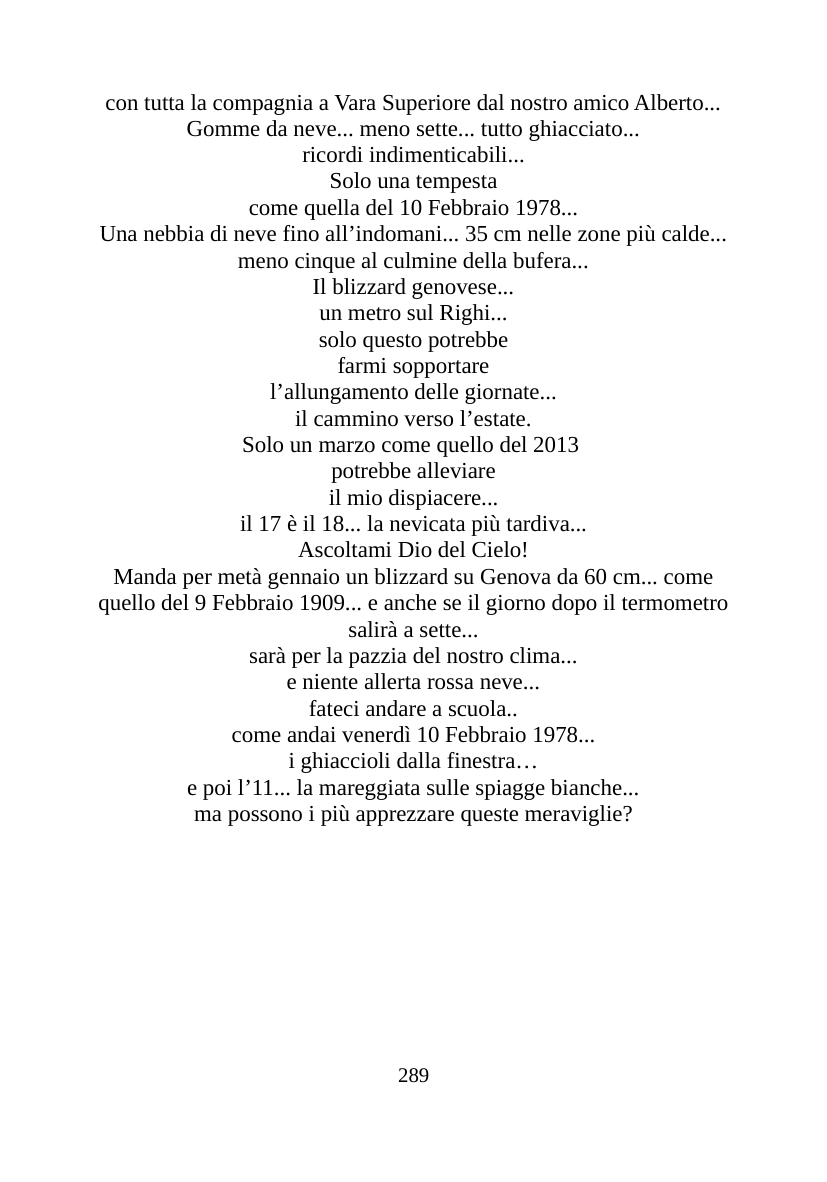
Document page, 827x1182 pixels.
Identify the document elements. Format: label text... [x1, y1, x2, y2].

text come andai venerdì 10 Febbraio 1978... [88, 721, 738, 747]
text sarà per la pazzia del nostro clima... [88, 642, 738, 668]
text meno cinque al culmine della bufera... [88, 247, 738, 273]
text il 17 è il 18... la nevicata più tardiva... [88, 510, 738, 537]
text fateci andare a scuola.. [88, 695, 738, 721]
text salirà a sette... [88, 616, 738, 642]
text Manda per metà gennaio un blizzard su Genova da 60 cm... come quello del 9 Febbraio 1909... e anche se il giorno dopo il termometro [88, 563, 738, 616]
text farmi sopportare [88, 352, 738, 378]
text solo questo potrebbe [88, 326, 738, 352]
text ma possono i più apprezzare queste meraviglie? [88, 800, 738, 826]
text il cammino verso l’estate. [88, 405, 738, 431]
text Solo una tempesta [88, 168, 738, 194]
text e poi l’11... la mareggiata sulle spiagge bianche... [88, 774, 738, 800]
text Una nebbia di neve fino all’indomani... 35 cm nelle zone più calde... [88, 220, 738, 247]
text potrebbe alleviare [88, 457, 738, 484]
text e niente allerta rossa neve... [88, 668, 738, 695]
text con tutta la compagnia a Vara Superiore dal nostro amico Alberto... [88, 88, 738, 115]
text come quella del 10 Febbraio 1978... [88, 194, 738, 220]
text l’allungamento delle giornate... [88, 378, 738, 405]
text Il blizzard genovese... [88, 273, 738, 299]
text Solo un marzo come quello del 2013 [88, 431, 738, 457]
text ricordi indimenticabili... [88, 141, 738, 168]
text Ascoltami Dio del Cielo! [88, 537, 738, 563]
text Gomme da neve... meno sette... tutto ghiacciato... [88, 115, 738, 141]
text un metro sul Righi... [88, 299, 738, 326]
text i ghiaccioli dalla finestra… [88, 747, 738, 774]
text il mio dispiacere... [88, 484, 738, 510]
